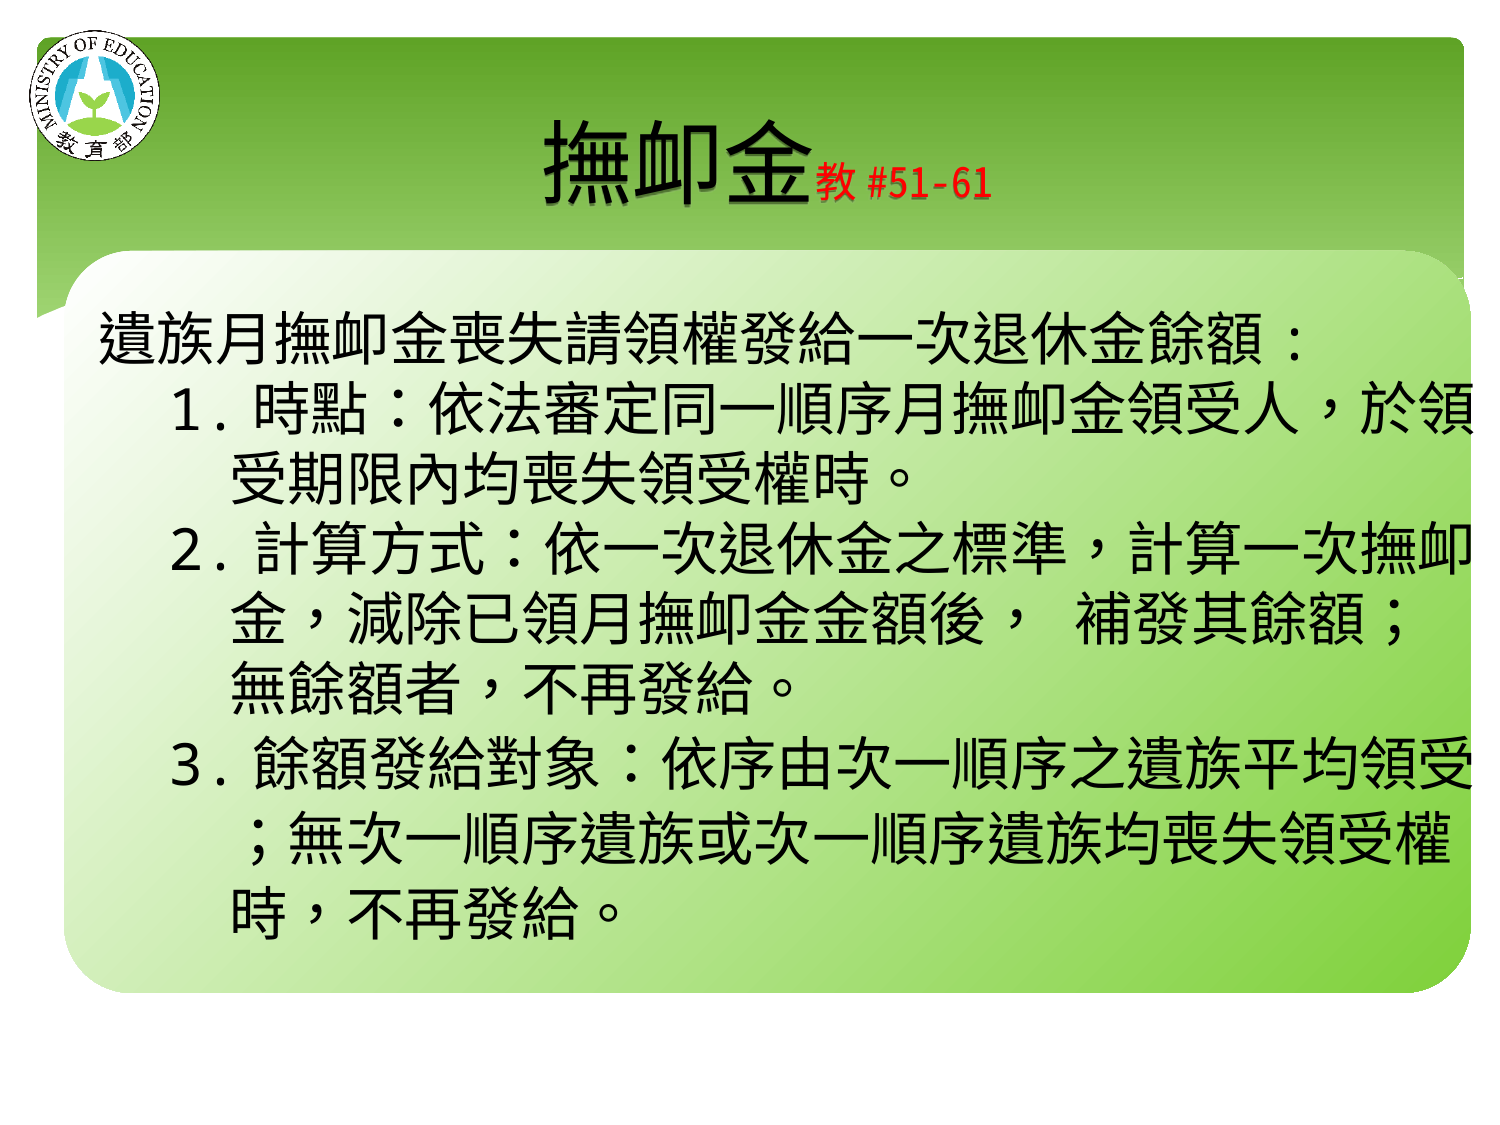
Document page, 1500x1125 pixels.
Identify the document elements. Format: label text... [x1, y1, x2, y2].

title 撫卹金教#51-61 [87, 90, 1447, 233]
picture [29, 30, 160, 161]
text_box 遺族月撫卹金喪失請領權發給一次退休金餘額: 1.時點：依法審定同一順序月撫卹金領受人，於領 受期限內均喪失領受權時。 2.計算方式：依一次退休金之標準，計算一次撫卹 金，減除已領月撫卹金金額後， 補發其餘額； 無餘額者，不再發給。 3.餘額發給對象：依序由次一順序之遺族平均領受 ；無次一順序遺族或次一順序遺族均喪失領受權 時，不再發給。 [64, 250, 1471, 993]
